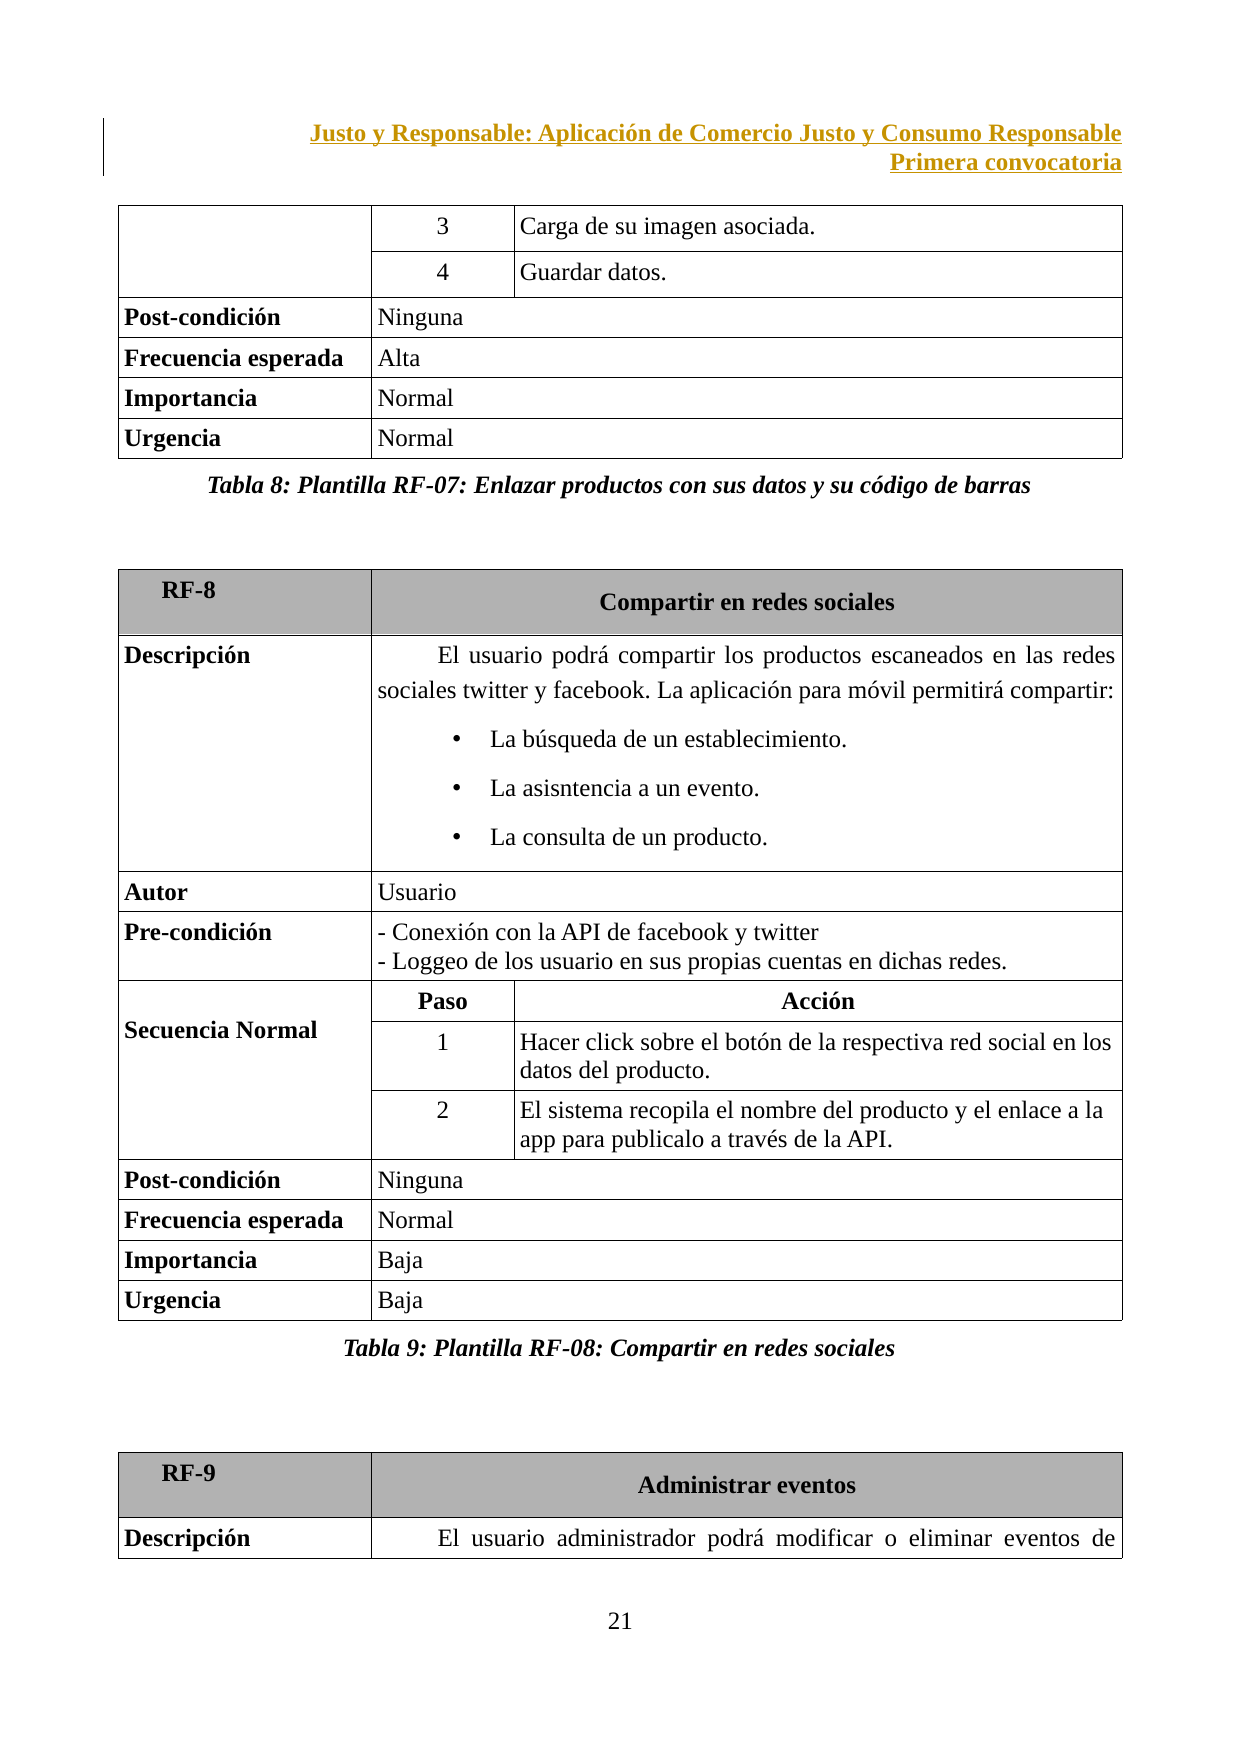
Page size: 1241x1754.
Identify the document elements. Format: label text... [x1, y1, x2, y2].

table_cell Secuencia Normal [119, 981, 371, 1159]
table_cell Importancia [119, 378, 371, 417]
table_cell Post-condición [119, 1160, 371, 1199]
table_header [119, 1453, 371, 1517]
table_header Administrar eventos [372, 1453, 1122, 1517]
table_cell Frecuencia esperada [119, 1200, 371, 1239]
table_cell Carga de su imagen asociada. [515, 206, 1122, 251]
table_cell Paso [372, 981, 514, 1021]
table_cell El usuario administrador podrá modificar o eliminar eventos de [372, 1518, 1122, 1557]
table_cell Baja [372, 1241, 1122, 1280]
table_cell 2 [372, 1091, 514, 1159]
table_header [119, 570, 371, 634]
text Tabla 9: Plantilla RF-08: Compartir en redes sociales [118, 1333, 1122, 1361]
table_cell Acción [515, 981, 1122, 1021]
table_cell Ninguna [372, 298, 1122, 337]
text Tabla 8: Plantilla RF-07: Enlazar productos con sus datos y su código de barras [118, 470, 1122, 499]
table_cell Autor [119, 872, 371, 911]
table_cell Normal [372, 419, 1122, 458]
table_cell Urgencia [119, 419, 371, 458]
table_cell Hacer click sobre el botón de la respectiva red social en los datos del producto. [515, 1022, 1122, 1090]
table_cell Urgencia [119, 1281, 371, 1320]
table_cell Normal [372, 378, 1122, 417]
table_cell - Conexión con la API de facebook y twitter - Loggeo de los usuario en sus propias cuentas en dichas redes. [372, 912, 1122, 980]
table_header Compartir en redes sociales [372, 570, 1122, 634]
table_cell [119, 206, 371, 297]
table_cell 1 [372, 1022, 514, 1090]
table_cell Normal [372, 1200, 1122, 1239]
table_cell El sistema recopila el nombre del producto y el enlace a la app para publicalo a través de la API. [515, 1091, 1122, 1159]
table_cell Usuario [372, 872, 1122, 911]
table_cell Frecuencia esperada [119, 338, 371, 377]
table_cell 4 [372, 252, 514, 297]
table_cell El usuario podrá compartir los productos escaneados en las redes sociales twitter y facebook. La aplicación para móvil permitirá compartir: La búsqueda de un establecimiento. La asisntencia a un evento. La consulta de un producto. [372, 636, 1122, 871]
table_cell Ninguna [372, 1160, 1122, 1199]
table_cell Importancia [119, 1241, 371, 1280]
table_cell Guardar datos. [515, 252, 1122, 297]
table_cell Baja [372, 1281, 1122, 1320]
table_cell Alta [372, 338, 1122, 377]
table_cell Pre-condición [119, 912, 371, 980]
table_cell Descripción [119, 636, 371, 871]
table_cell 3 [372, 206, 514, 251]
table_cell Post-condición [119, 298, 371, 337]
table_cell Descripción [119, 1518, 371, 1557]
